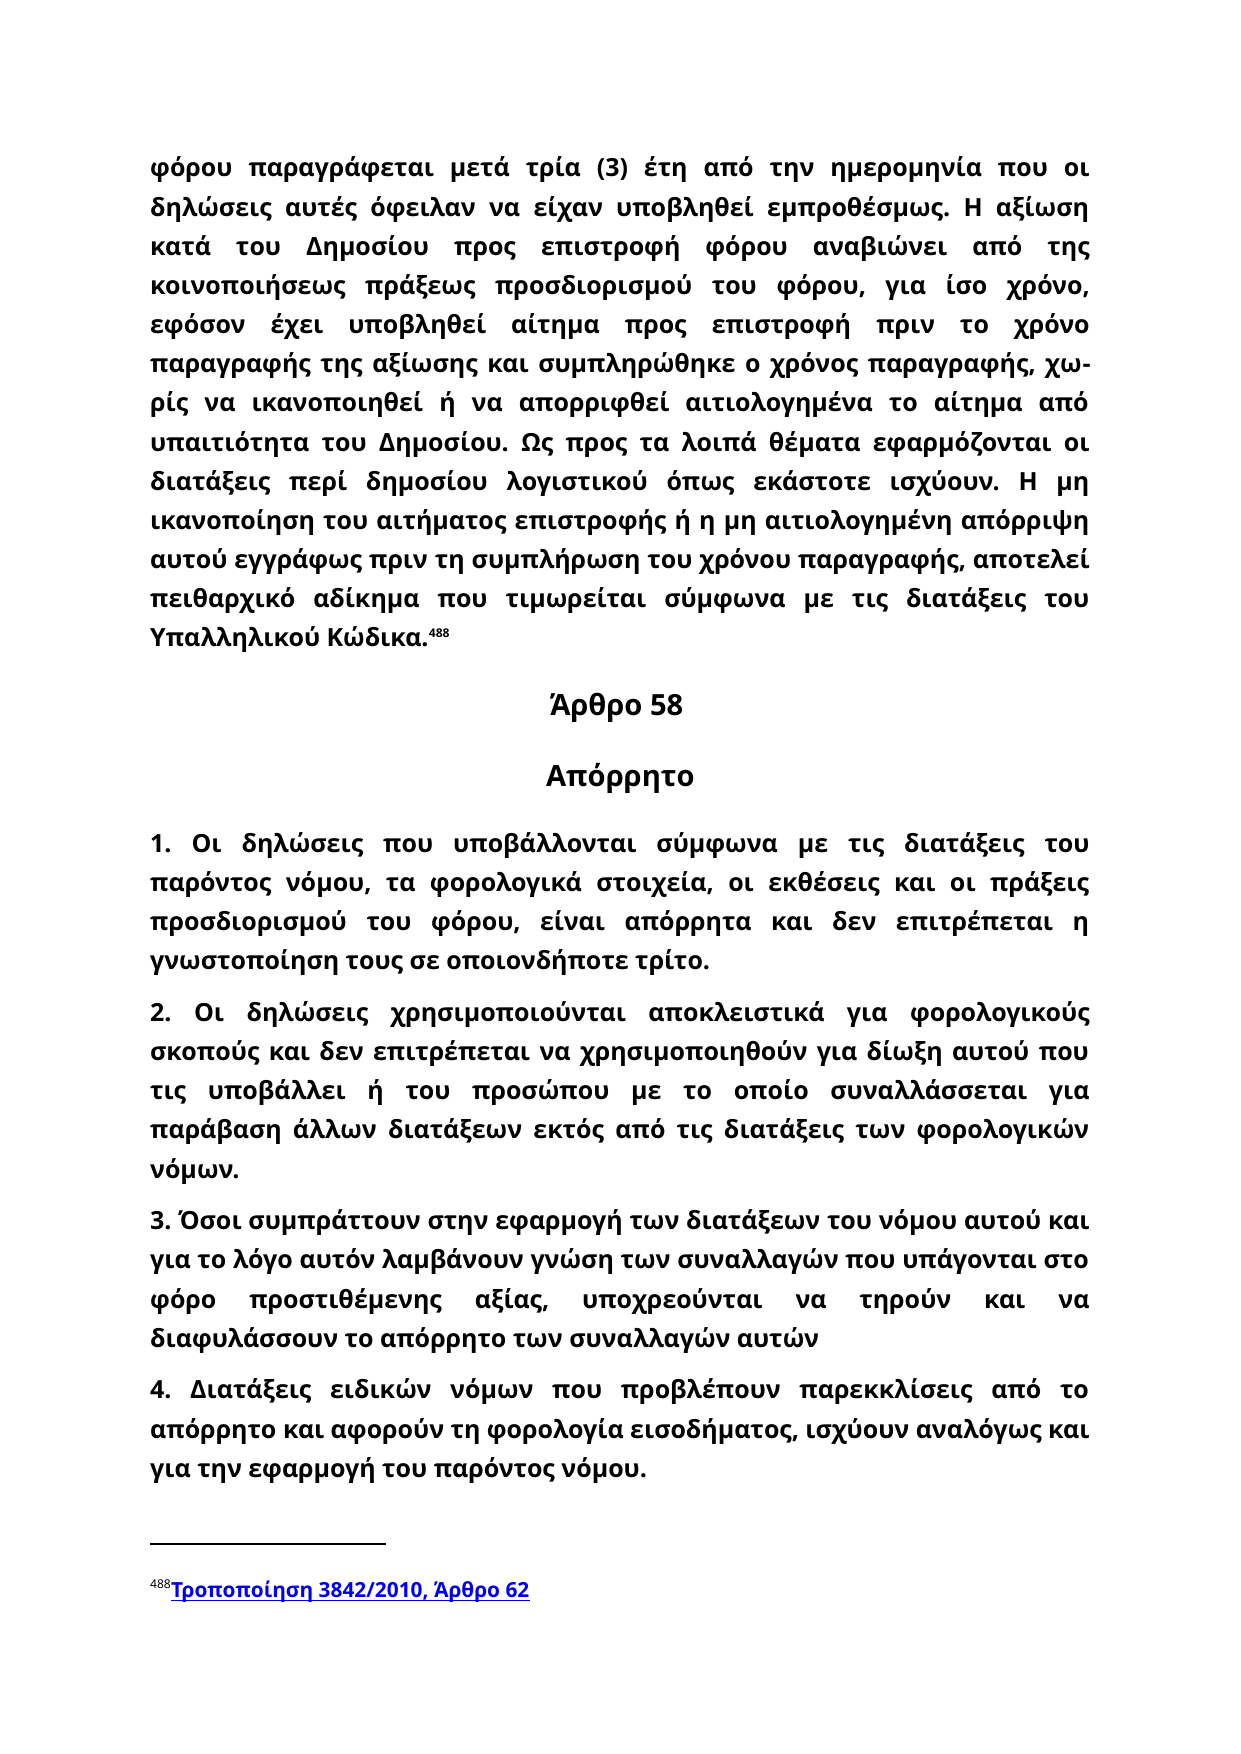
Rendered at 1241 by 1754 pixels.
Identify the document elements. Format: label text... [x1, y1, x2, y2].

text 3. Όσοι συμπράττουν στην εφαρμογή των διατάξεων του νόμου αυτού και για το λόγο αυτόν λαμβάνουν γνώση των συναλλαγών που υπάγονται στο φόρο προστιθέμενης αξίας, υποχρεούνται να τηρούν και να διαφυλάσσουν το απόρρητο των συναλλαγών αυτών [150, 1203, 1090, 1354]
text 1. Οι δηλώσεις που υποβάλλονται σύμφωνα με τις διατάξεις του παρόντος νόμου, τα φορολογικά στοιχεία, οι εκθέσεις και οι πράξεις προσδιορισμού του φόρου, είναι απόρρητα και δεν επιτρέπεται η γνωστοποίηση τους σε οποιονδήποτε τρίτο. [150, 825, 1090, 977]
subtitle Απόρρητο [150, 755, 1090, 794]
text 2. Οι δηλώσεις χρησιμοποιούνται αποκλειστικά για φορολογικούς σκοπούς και δεν επιτρέπεται να χρησιμοποιηθούν για δίωξη αυτού που τις υποβάλλει ή του προσώπου με το οποίο συναλλάσσεται για παράβαση άλλων διατάξεων εκτός από τις διατάξεις των φορολογικών νόμων. [150, 994, 1090, 1185]
text Τροποποίηση 3842/2010, Άρθρο 62 [150, 1576, 1090, 1604]
text 4. Διατάξεις ειδικών νόμων που προβλέπουν παρεκκλίσεις από το απόρρητο και αφορούν τη φορολογία εισοδήματος, ισχύουν αναλόγως και για την εφαρμογή του παρόντος νόμου. [150, 1372, 1090, 1484]
subtitle Άρθρο 58 [150, 684, 1090, 724]
text φόρου παραγράφεται μετά τρία (3) έτη από την ημερομηνία που οι δηλώσεις αυτές όφειλαν να είχαν υποβληθεί εμπροθέσμως. Η αξίωση κατά του Δημοσίου προς επιστροφή φόρου αναβιώνει από της κοινοποιήσεως πράξεως προσδιορι­σμού του φόρου, για ίσο χρόνο, εφόσον έχει υποβληθεί αίτημα προς επιστροφή πριν το χρόνο παραγραφής της αξίωσης και συμπληρώθηκε ο χρόνος παραγραφής, χω­ρίς να ικανοποιηθεί ή να απορριφθεί αιτιολογημένα το αίτημα από υπαιτιότητα του Δημοσίου. Ως προς τα λοιπά θέματα εφαρμόζονται οι διατάξεις περί δημοσίου λογιστικού όπως εκάστοτε ισχύουν. Η μη ικανοποίηση του αιτήματος επιστροφής ή η μη αιτιολογημένη απόρριψη αυτού εγγράφως πριν τη συμπλήρωση του χρόνου παραγραφής, αποτελεί πειθαρχι­κό αδίκημα που τιμωρείται σύμφωνα με τις διατάξεις του Υπαλληλικού Κώδικα. [150, 150, 1090, 654]
